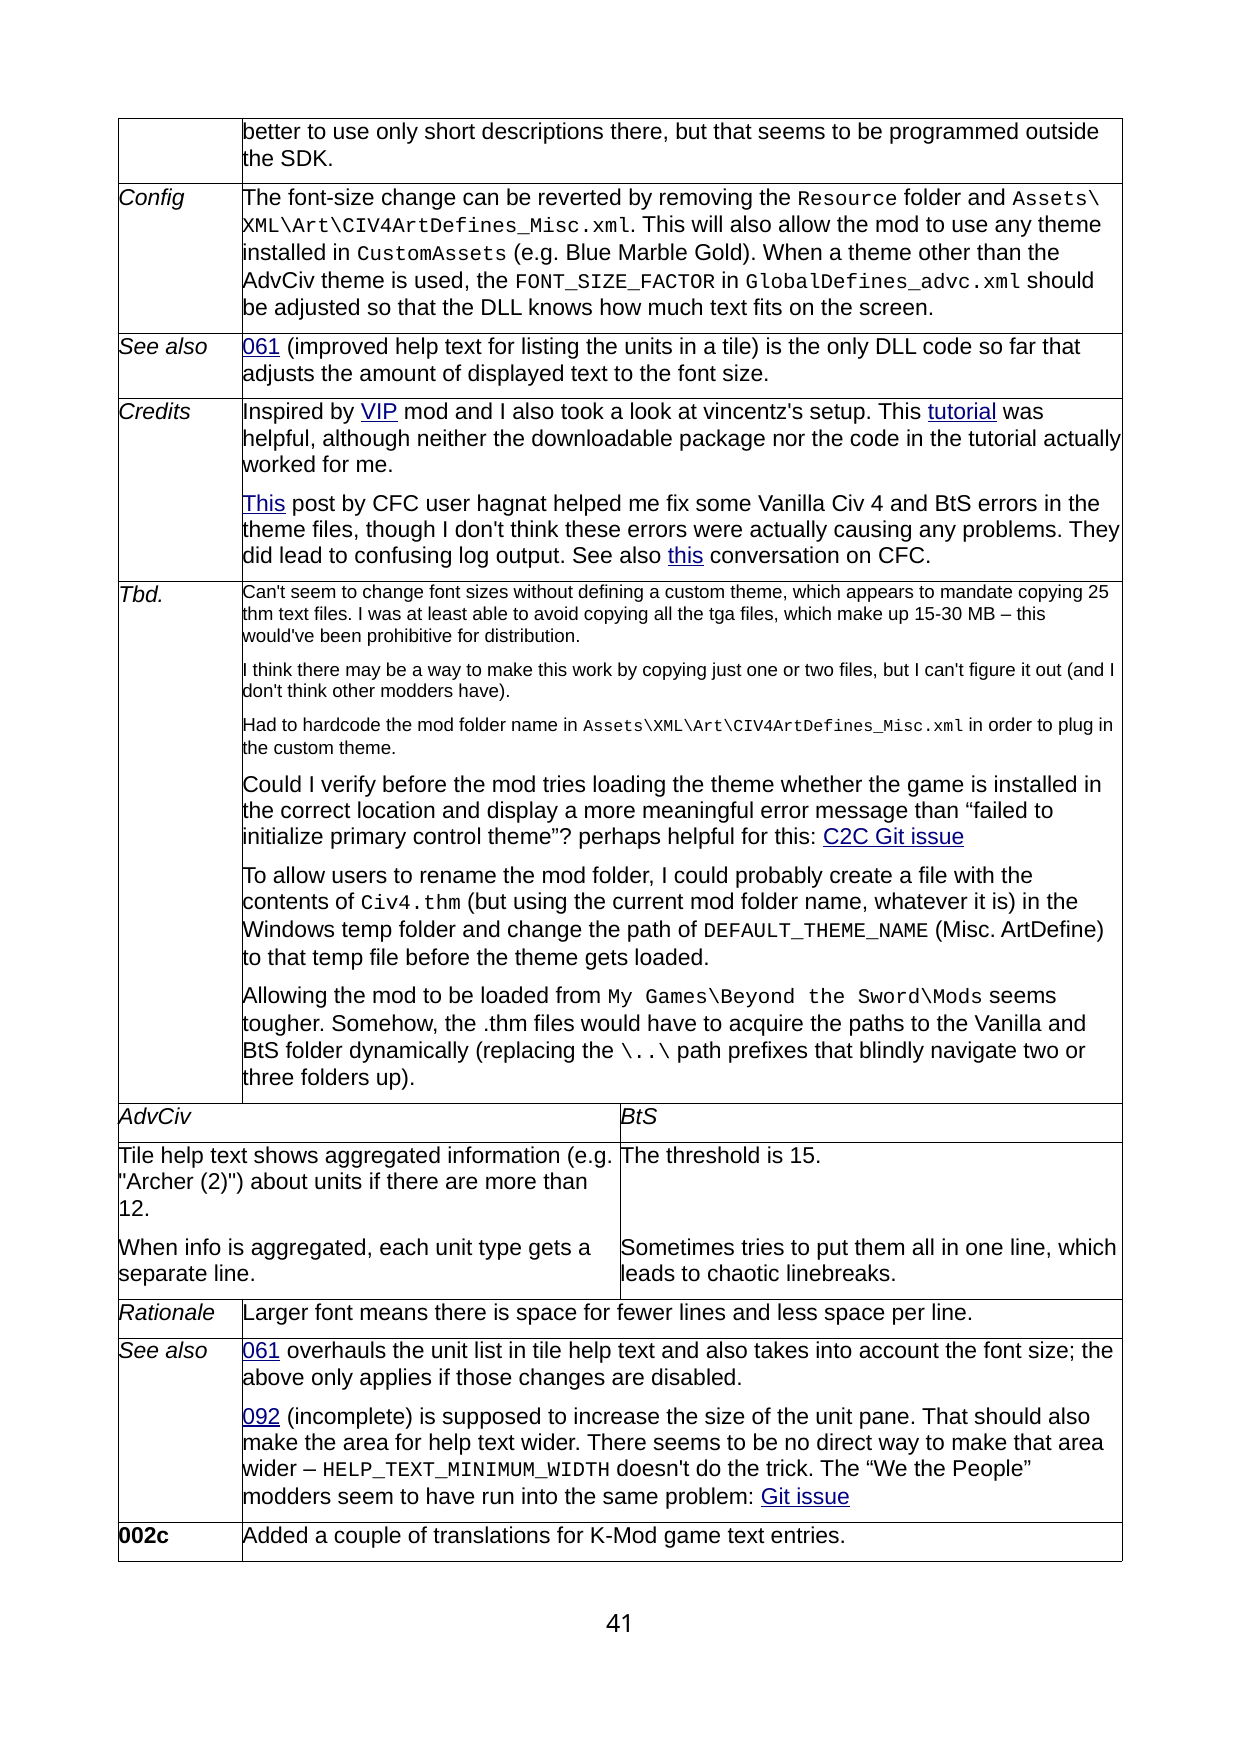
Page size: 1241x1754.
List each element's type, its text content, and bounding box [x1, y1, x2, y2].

table_cell Inspired by VIP mod and I also took a look at vincentz's setup. This tutorial was helpful, although neither the downloadable package nor the code in the tutorial actually worked for me. This post by CFC user hagnat helped me fix some Vanilla Civ 4 and BtS errors in the theme files, though I don't think these errors were actually causing any problems. They did lead to confusing log output. See also this conversation on CFC. [243, 399, 1122, 581]
table_cell Larger font means there is space for fewer lines and less space per line. [243, 1300, 1122, 1337]
table_cell 002c [119, 1523, 242, 1561]
table_cell 061 (improved help text for listing the units in a tile) is the only DLL code so far that adjusts the amount of displayed text to the font size. [243, 334, 1122, 398]
table_cell See also [119, 1339, 242, 1522]
table_cell Can't seem to change font sizes without defining a custom theme, which appears to mandate copying 25 thm text files. I was at least able to avoid copying all the tga files, which make up 15-30 MB – this would've been prohibitive for distribution. I think there may be a way to make this work by copying just one or two files, but I can't figure it out (and I don't think other modders have). Had to hardcode the mod folder name in Assets\XML\Art\CIV4ArtDefines_Misc.xml in order to plug in the custom theme. Could I verify before the mod tries loading the theme whether the game is installed in the correct location and display a more meaningful error message than “failed to initialize primary control theme”? perhaps helpful for this: C2C Git issue To allow users to rename the mod folder, I could probably create a file with the contents of Civ4.thm (but using the current mod folder name, whatever it is) in the Windows temp folder and change the path of DEFAULT_THEME_NAME (Misc. ArtDefine) to that temp file before the theme gets loaded. Allowing the mod to be loaded from My Games\Beyond the Sword\Mods seems tougher. Somehow, the .thm files would have to acquire the paths to the Vanilla and BtS folder dynamically (replacing the \..\ path prefixes that blindly navigate two or three folders up). [243, 582, 1122, 1103]
table_cell BtS [621, 1104, 1122, 1142]
table_cell [119, 119, 242, 183]
table_cell Added a couple of translations for K-Mod game text entries. [243, 1523, 1122, 1561]
table_cell See also [119, 334, 242, 398]
table_cell better to use only short descriptions there, but that seems to be programmed outside the SDK. [243, 119, 1122, 183]
table_cell The threshold is 15. Sometimes tries to put them all in one line, which leads to chaotic linebreaks. [621, 1143, 1122, 1298]
table_cell Rationale [119, 1300, 242, 1337]
table_cell Tbd. [119, 582, 242, 1103]
table_cell Tile help text shows aggregated information (e.g. "Archer (2)") about units if there are more than 12. When info is aggregated, each unit type gets a separate line. [119, 1143, 620, 1298]
table_cell 061 overhauls the unit list in tile help text and also takes into account the font size; the above only applies if those changes are disabled. 092 (incomplete) is supposed to increase the size of the unit pane. That should also make the area for help text wider. There seems to be no direct way to make that area wider – HELP_TEXT_MINIMUM_WIDTH doesn't do the trick. The “We the People” modders seem to have run into the same problem: Git issue [243, 1339, 1122, 1522]
table_cell Credits [119, 399, 242, 581]
table_cell The font-size change can be reverted by removing the Resource folder and Assets\XML\Art\CIV4ArtDefines_Misc.xml. This will also allow the mod to use any theme installed in CustomAssets (e.g. Blue Marble Gold). When a theme other than the AdvCiv theme is used, the FONT_SIZE_FACTOR in GlobalDefines_advc.xml should be adjusted so that the DLL knows how much text fits on the screen. [243, 184, 1122, 333]
table_cell AdvCiv [119, 1104, 620, 1142]
table_cell Config [119, 184, 242, 333]
